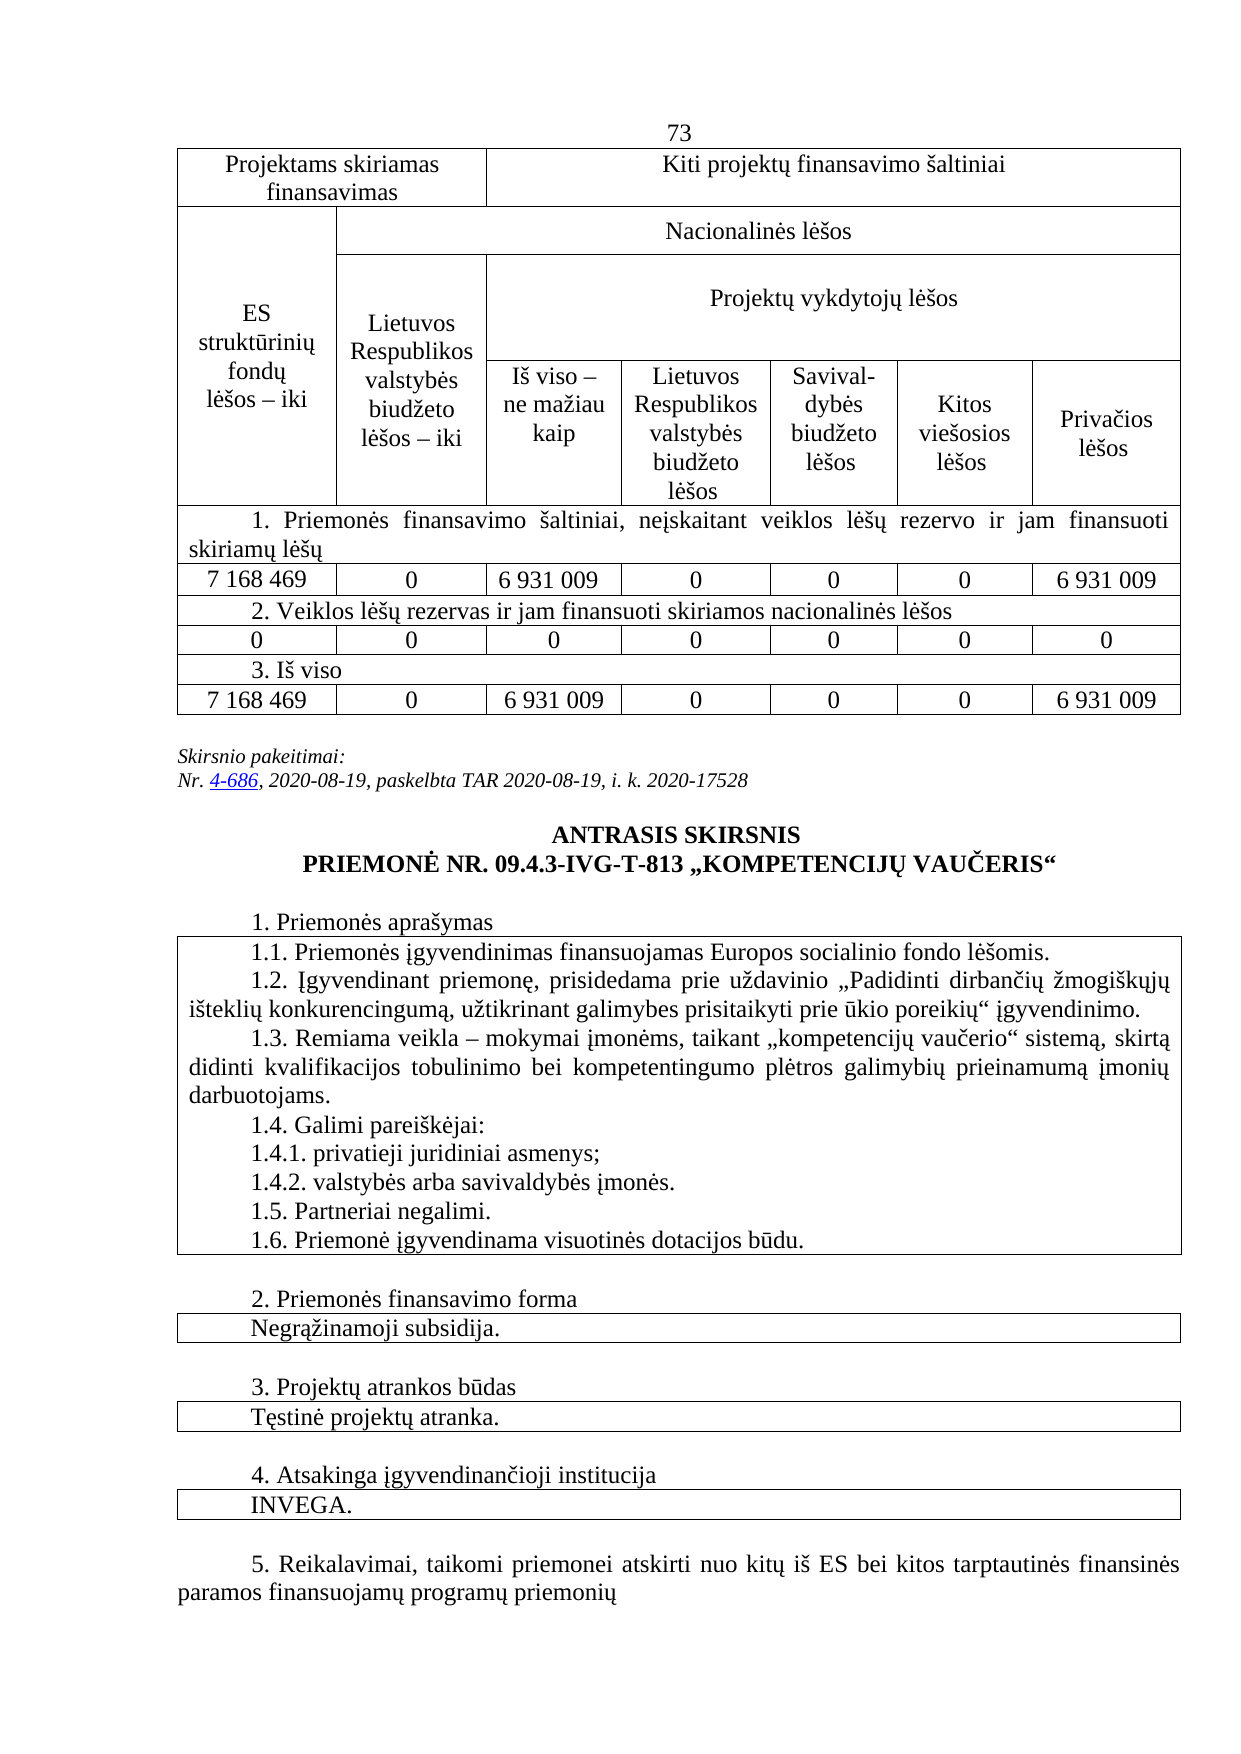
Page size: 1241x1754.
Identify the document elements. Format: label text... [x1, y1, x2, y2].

table_cell Iš viso – ne mažiau kaip [487, 361, 621, 504]
table_cell 1.4. Galimi pareiškėjai: 1.4.1. privatieji juridiniai asmenys; 1.4.2. valstybės arba savivaldybės įmonės. 1.5. Partneriai negalimi. 1.6. Priemonė įgyvendinama visuotinės dotacijos būdu. [178, 1110, 1181, 1254]
table_cell 1. Priemonės finansavimo šaltiniai, neįskaitant veiklos lėšų rezervo ir jam finansuoti skiriamų lėšų [178, 506, 1180, 563]
text 4. Atsakinga įgyvendinančioji institucija [177, 1460, 1181, 1489]
text Nr. 4-686, 2020-08-19, paskelbta TAR 2020-08-19, i. k. 2020-17528 [177, 768, 1181, 792]
table_cell 0 [178, 626, 336, 654]
table_cell 6 931 009 [487, 685, 621, 714]
table_cell 0 [898, 626, 1032, 654]
table_cell 0 [622, 685, 770, 714]
table_cell 6 931 009 [1033, 564, 1180, 595]
text 5. Reikalavimai, taikomi priemonei atskirti nuo kitų iš ES bei kitos tarptautinės finansinės paramos finansuojamų programų priemonių [177, 1549, 1181, 1606]
table_cell 0 [771, 626, 897, 654]
table_header 1.1. Priemonės įgyvendinimas finansuojamas Europos socialinio fondo lėšomis. [178, 937, 1181, 965]
text 2. Priemonės finansavimo forma [177, 1284, 1181, 1312]
table_cell 0 [487, 626, 621, 654]
table_cell 0 [337, 564, 486, 595]
table_cell 0 [898, 564, 1032, 595]
table_cell 0 [771, 564, 897, 595]
table_cell 0 [898, 685, 1032, 714]
table_header INVEGA. [178, 1490, 1180, 1519]
text 3. Projektų atrankos būdas [177, 1372, 1181, 1401]
table_cell ES struktūrinių fondų lėšos – iki [178, 207, 336, 504]
table_cell Kitos viešosios lėšos [898, 361, 1032, 504]
table_cell 6 931 009 [487, 564, 621, 595]
table_cell Savival-dybės biudžeto lėšos [771, 361, 897, 504]
text ANTRASIS SKIRSNIS [177, 821, 1181, 849]
table_header Tęstinė projektų atranka. [178, 1402, 1180, 1431]
table_cell 2. Veiklos lėšų rezervas ir jam finansuoti skiriamos nacionalinės lėšos [178, 596, 1180, 624]
table_cell 0 [337, 685, 486, 714]
text PRIEMONĖ NR. 09.4.3-IVG-T-813 „Kompetencijų vaučeris“ [177, 849, 1181, 878]
table_cell 0 [622, 626, 770, 654]
table_cell 3. Iš viso [178, 655, 1180, 684]
table_cell 0 [771, 685, 897, 714]
table_cell 1.2. Įgyvendinant priemonę, prisidedama prie uždavinio „Padidinti dirbančių žmogiškųjų išteklių konkurencingumą, užtikrinant galimybes prisitaikyti prie ūkio poreikių“ įgyvendinimo. [178, 965, 1181, 1023]
table_cell 6 931 009 [1033, 685, 1180, 714]
table_header Negrąžinamoji subsidija. [178, 1314, 1180, 1342]
text Skirsnio pakeitimai: [177, 744, 1181, 768]
table_cell 1.3. Remiama veikla – mokymai įmonėms, taikant „kompetencijų vaučerio“ sistemą, skirtą didinti kvalifikacijos tobulinimo bei kompetentingumo plėtros galimybių prieinamumą įmonių darbuotojams. [178, 1023, 1181, 1110]
table_cell 7 168 469 [178, 685, 336, 714]
text 1. Priemonės aprašymas [177, 907, 1181, 936]
table_header Kiti projektų finansavimo šaltiniai [487, 149, 1180, 206]
table_cell Lietuvos Respublikos valstybės biudžeto lėšos – iki [337, 255, 486, 504]
table_cell 0 [337, 626, 486, 654]
table_cell Privačios lėšos [1033, 361, 1180, 504]
table_cell 0 [1033, 626, 1180, 654]
table_cell 7 168 469 [178, 564, 336, 595]
table_cell Lietuvos Respublikos valstybės biudžeto lėšos [622, 361, 770, 504]
table_header Projektams skiriamas finansavimas [178, 149, 486, 206]
table_cell 0 [622, 564, 770, 595]
table_cell Projektų vykdytojų lėšos [487, 255, 1180, 360]
table_cell Nacionalinės lėšos [337, 207, 1180, 253]
